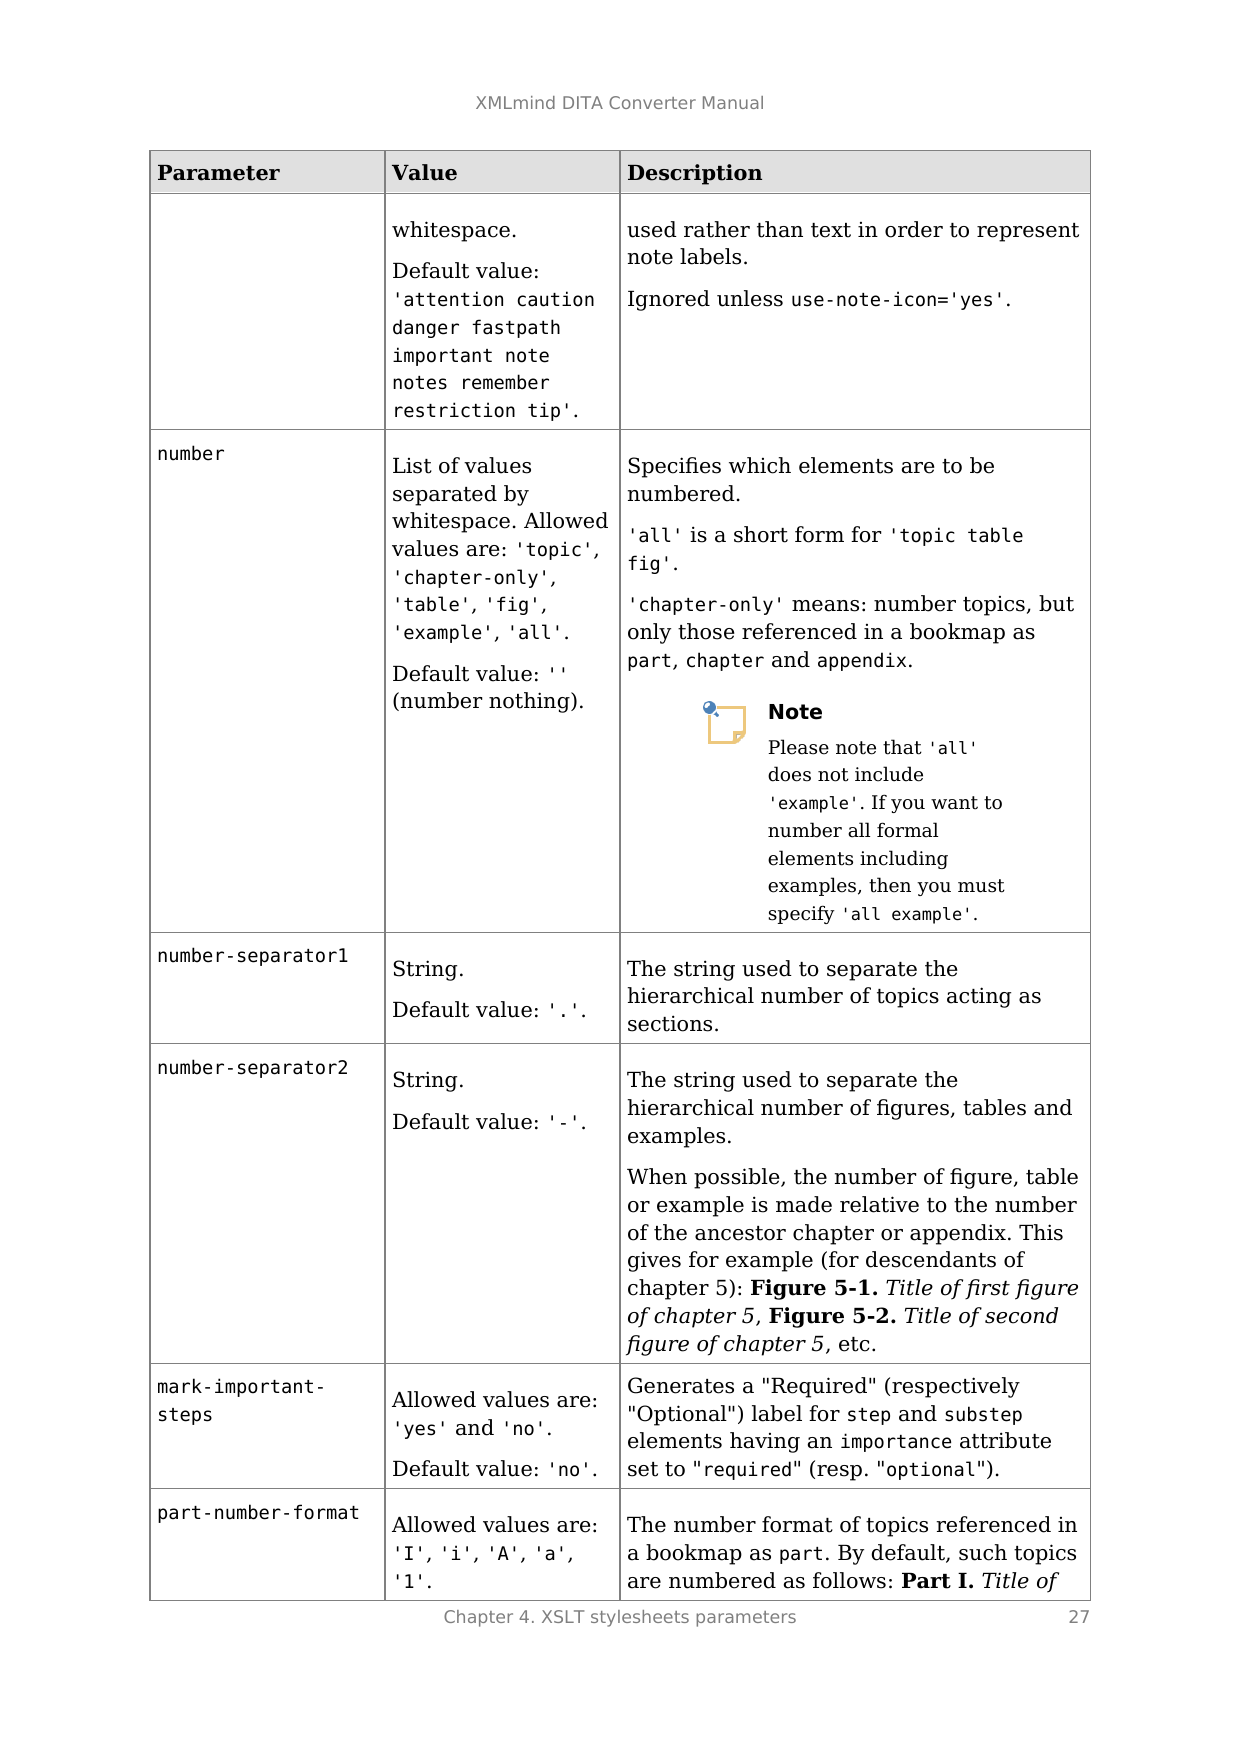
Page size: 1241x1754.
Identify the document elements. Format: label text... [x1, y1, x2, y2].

table_cell used rather than text in order to represent note labels. Ignored unless use-note-icon='yes'. [621, 194, 1090, 429]
table_cell [151, 194, 384, 429]
table_cell Specifies which elements are to be numbered. 'all' is a short form for 'topic table fig'. 'chapter-only' means: number topics, but only those referenced in a bookmap as part, chapter and appendix. [621, 430, 1090, 932]
table_header [702, 700, 768, 925]
table_cell number [151, 430, 384, 932]
table_header Note Please note that 'all' does not include 'example'. If you want to number all formal elements including examples, then you must specify 'all example'. [768, 700, 1008, 925]
table_cell The string used to separate the hierarchical number of figures, tables and examples. When possible, the number of figure, table or example is made relative to the number of the ancestor chapter or appendix. This gives for example (for descendants of chapter 5): Figure 5-1. Title of first figure of chapter 5, Figure 5-2. Title of second figure of chapter 5, etc. [621, 1044, 1090, 1363]
table_cell Allowed values are: 'I', 'i', 'A', 'a', '1'. [386, 1489, 619, 1600]
table_cell number-separator2 [151, 1044, 384, 1363]
table_cell number-separator1 [151, 933, 384, 1043]
table_cell The number format of topics referenced in a bookmap as part. By default, such topics are numbered as follows: Part I. Title of [621, 1489, 1090, 1600]
table_cell The string used to separate the hierarchical number of topics acting as sections. [621, 933, 1090, 1043]
table_header Parameter [151, 151, 384, 192]
table_cell String. Default value: '.'. [386, 933, 619, 1043]
table_header Description [621, 151, 1090, 192]
table_cell Generates a "Required" (respectively "Optional") label for step and substep elements having an importance attribute set to "required" (resp. "optional"). [621, 1364, 1090, 1488]
table_cell whitespace. Default value: 'attention caution danger fastpath important note notes remember restriction tip'. [386, 194, 619, 429]
picture [701, 699, 752, 750]
table_cell String. Default value: '-'. [386, 1044, 619, 1363]
table_cell Allowed values are: 'yes' and 'no'. Default value: 'no'. [386, 1364, 619, 1488]
table_header Value [386, 151, 619, 192]
table_cell part-number-format [151, 1489, 384, 1600]
table_cell mark-important-steps [151, 1364, 384, 1488]
table_cell List of values separated by whitespace. Allowed values are: 'topic', 'chapter-only', 'table', 'fig', 'example', 'all'. Default value: '' (number nothing). [386, 430, 619, 932]
